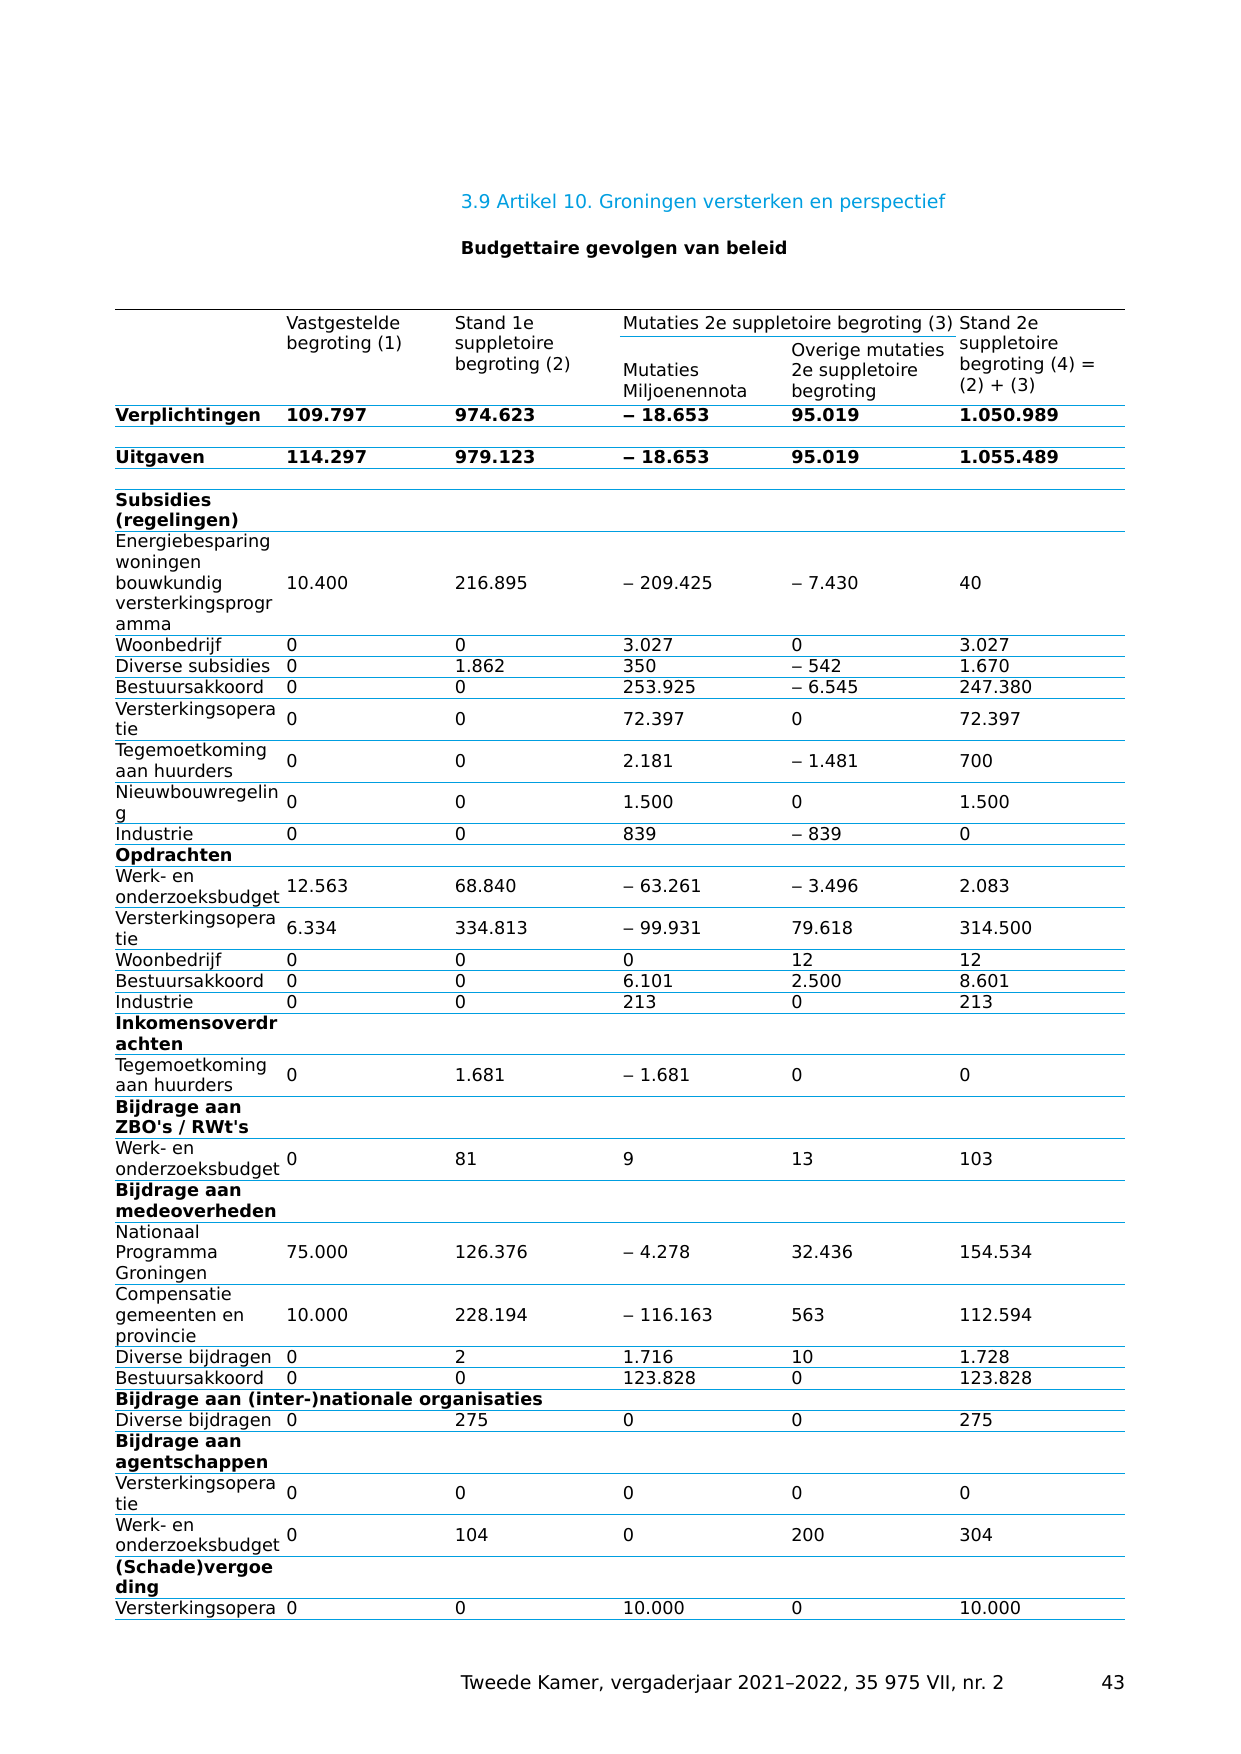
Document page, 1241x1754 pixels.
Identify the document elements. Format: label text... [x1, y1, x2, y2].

table_cell [283, 469, 452, 489]
table_cell 12 [956, 950, 1125, 970]
table_cell [956, 469, 1125, 489]
table_cell Vastgestelde begroting (1) [283, 310, 452, 404]
table_cell 0 [788, 1055, 956, 1096]
table_cell 228.194 [452, 1285, 620, 1346]
table_cell Bijdrage aan (inter-)nationale organisaties [115, 1390, 620, 1409]
table_cell 10.000 [620, 1599, 788, 1619]
table_cell 112.594 [956, 1285, 1125, 1346]
table_cell 1.716 [620, 1347, 788, 1367]
table_cell 0 [452, 971, 620, 991]
table_cell Versterkingsopera [115, 1599, 283, 1619]
table_cell 0 [283, 636, 452, 656]
table_cell [788, 469, 956, 489]
table_cell 0 [452, 1599, 620, 1619]
table_cell ‒ 18.653 [620, 406, 788, 426]
table_cell Energiebesparing woningen bouwkundig versterkingsprogramma [115, 532, 283, 634]
table_cell 3.027 [620, 636, 788, 656]
table_cell Verplichtingen [115, 406, 283, 426]
table_cell 40 [956, 532, 1125, 634]
table_cell Bestuursakkoord [115, 1368, 283, 1388]
table_cell Werk- en onderzoeksbudget [115, 867, 283, 907]
table_cell Versterkingsoperatie [115, 1474, 283, 1514]
table_cell [956, 427, 1125, 447]
table_cell 1.050.989 [956, 406, 1125, 426]
table_cell Werk- en onderzoeksbudget [115, 1139, 283, 1179]
table_cell 0 [283, 1599, 452, 1619]
table_cell 1.055.489 [956, 448, 1125, 468]
table_cell [452, 1557, 620, 1598]
table_cell 0 [788, 1411, 956, 1431]
table_cell 0 [283, 699, 452, 740]
table_cell 104 [452, 1515, 620, 1556]
table_cell ‒ 209.425 [620, 532, 788, 634]
table_cell 0 [452, 678, 620, 698]
table_cell Nieuwbouwregeling [115, 783, 283, 823]
table_cell Bestuursakkoord [115, 971, 283, 991]
table_cell ‒ 63.261 [620, 867, 788, 907]
table_cell 1.681 [452, 1055, 620, 1096]
table_cell 103 [956, 1139, 1125, 1179]
table_cell [452, 1014, 620, 1054]
table_cell 95.019 [788, 406, 956, 426]
table_cell 2 [452, 1347, 620, 1367]
table_cell [620, 469, 788, 489]
table_cell 3.027 [956, 636, 1125, 656]
table_cell 304 [956, 1515, 1125, 1556]
table_cell 109.797 [283, 406, 452, 426]
table_cell 72.397 [620, 699, 788, 740]
table_cell 1.500 [956, 783, 1125, 823]
table_cell [115, 310, 283, 404]
table_cell 0 [283, 1515, 452, 1556]
table_cell Bijdrage aan agentschappen [115, 1432, 283, 1472]
table_cell Uitgaven [115, 448, 283, 468]
table_cell 974.623 [452, 406, 620, 426]
table_cell Tegemoetkoming aan huurders [115, 741, 283, 781]
text Budgettaire gevolgen van beleid [461, 236, 1125, 259]
table_cell 2.083 [956, 867, 1125, 907]
table_cell [283, 1557, 452, 1598]
table_cell ‒ 116.163 [620, 1285, 788, 1346]
table_cell 979.123 [452, 448, 620, 468]
table_cell 314.500 [956, 908, 1125, 949]
table_cell 13 [788, 1139, 956, 1179]
table_cell [283, 1097, 452, 1138]
table_cell Versterkingsoperatie [115, 699, 283, 740]
table_cell ‒ 3.496 [788, 867, 956, 907]
table_cell [788, 1014, 956, 1054]
table_header Tabel 13 Budgettaire gevolgen van beleid artikel 10. Groningen versterken en perspectief (bedragen x € 1.000) [115, 261, 1125, 309]
table_cell Mutaties 2e suppletoire begroting (3) [620, 310, 956, 336]
table_cell Inkomensoverdrachten [115, 1014, 283, 1054]
table_cell 2.181 [620, 741, 788, 781]
table_cell Nationaal Programma Groningen [115, 1223, 283, 1284]
table_cell 213 [956, 993, 1125, 1012]
table_cell 200 [788, 1515, 956, 1556]
table_cell 12 [788, 950, 956, 970]
table_cell [452, 1097, 620, 1138]
table_cell 126.376 [452, 1223, 620, 1284]
table_cell Bestuursakkoord [115, 678, 283, 698]
table_cell ‒ 99.931 [620, 908, 788, 949]
table_cell Werk- en onderzoeksbudget [115, 1515, 283, 1556]
table_cell 0 [956, 1055, 1125, 1096]
table_cell Bijdrage aan medeoverheden [115, 1181, 283, 1221]
table_cell ‒ 4.278 [620, 1223, 788, 1284]
table_cell 1.862 [452, 657, 620, 677]
table_cell 0 [956, 824, 1125, 844]
table_cell 9 [620, 1139, 788, 1179]
table_cell 350 [620, 657, 788, 677]
table_cell [283, 1432, 452, 1472]
table_cell Overige mutaties 2e suppletoire begroting [788, 337, 956, 404]
table_cell [956, 845, 1125, 866]
table_cell 72.397 [956, 699, 1125, 740]
table_cell 700 [956, 741, 1125, 781]
table_cell 0 [283, 1055, 452, 1096]
table_cell 1.728 [956, 1347, 1125, 1367]
table_cell [620, 1390, 788, 1409]
table_cell 213 [620, 993, 788, 1012]
table_cell [788, 1432, 956, 1472]
table_cell [283, 1181, 452, 1221]
table_cell ‒ 542 [788, 657, 956, 677]
table_cell [956, 490, 1125, 531]
table_cell [788, 1097, 956, 1138]
table_cell [283, 845, 452, 866]
table_cell 123.828 [956, 1368, 1125, 1388]
table_cell ‒ 6.545 [788, 678, 956, 698]
table_cell 6.101 [620, 971, 788, 991]
table_cell 0 [620, 950, 788, 970]
table_cell 0 [283, 1411, 452, 1431]
table_cell [788, 1181, 956, 1221]
table_cell 275 [956, 1411, 1125, 1431]
table_cell 247.380 [956, 678, 1125, 698]
table_cell 0 [283, 950, 452, 970]
table_cell Diverse bijdragen [115, 1347, 283, 1367]
table_cell 10.000 [283, 1285, 452, 1346]
table_cell 0 [452, 1368, 620, 1388]
table_cell 12.563 [283, 867, 452, 907]
table_cell [620, 1181, 788, 1221]
table_cell 0 [283, 1139, 452, 1179]
table_cell Compensatie gemeenten en provincie [115, 1285, 283, 1346]
table_cell [452, 427, 620, 447]
table_cell [956, 1557, 1125, 1598]
table_cell 0 [283, 657, 452, 677]
table_cell Woonbedrijf [115, 950, 283, 970]
table_cell 334.813 [452, 908, 620, 949]
table_cell 0 [283, 824, 452, 844]
table_cell 0 [283, 678, 452, 698]
table_cell 0 [283, 1368, 452, 1388]
table_cell Diverse subsidies [115, 657, 283, 677]
table_cell 10.400 [283, 532, 452, 634]
table_cell 0 [788, 783, 956, 823]
table_cell 253.925 [620, 678, 788, 698]
table_cell Diverse bijdragen [115, 1411, 283, 1431]
table_cell [620, 845, 788, 866]
table_cell 10 [788, 1347, 956, 1367]
table_cell 0 [788, 1599, 956, 1619]
table_cell Mutaties Miljoenennota [620, 337, 788, 404]
table_cell ‒ 839 [788, 824, 956, 844]
table_cell 0 [283, 993, 452, 1012]
table_cell 0 [283, 1347, 452, 1367]
table_cell 0 [452, 950, 620, 970]
table_cell 81 [452, 1139, 620, 1179]
table_cell (Schade)vergoeding [115, 1557, 283, 1598]
table_cell [452, 469, 620, 489]
table_cell 32.436 [788, 1223, 956, 1284]
table_cell 839 [620, 824, 788, 844]
table_cell 0 [788, 993, 956, 1012]
table_cell 79.618 [788, 908, 956, 949]
table_cell [956, 1097, 1125, 1138]
table_cell [620, 1557, 788, 1598]
table_cell 123.828 [620, 1368, 788, 1388]
table_cell [620, 1014, 788, 1054]
table_cell [115, 469, 283, 489]
table_cell 0 [452, 699, 620, 740]
table_cell [788, 845, 956, 866]
table_cell [788, 490, 956, 531]
table_cell 1.670 [956, 657, 1125, 677]
title 3.9 Artikel 10. Groningen versterken en perspectief [461, 191, 1125, 213]
table_cell [956, 1181, 1125, 1221]
table_cell [788, 1390, 956, 1409]
table_cell 216.895 [452, 532, 620, 634]
table_cell Woonbedrijf [115, 636, 283, 656]
table_cell 0 [283, 1474, 452, 1514]
table_cell Versterkingsoperatie [115, 908, 283, 949]
table_cell Tegemoetkoming aan huurders [115, 1055, 283, 1096]
table_cell 0 [788, 636, 956, 656]
table_cell 0 [620, 1515, 788, 1556]
table_cell 0 [956, 1474, 1125, 1514]
table_cell 75.000 [283, 1223, 452, 1284]
table_cell [620, 1432, 788, 1472]
table_cell Opdrachten [115, 845, 283, 866]
table_cell 8.601 [956, 971, 1125, 991]
table_cell ‒ 18.653 [620, 448, 788, 468]
table_cell Subsidies (regelingen) [115, 490, 283, 531]
table_cell [452, 1181, 620, 1221]
table_cell 0 [452, 783, 620, 823]
table_cell 0 [283, 971, 452, 991]
table_cell 154.534 [956, 1223, 1125, 1284]
table_cell 2.500 [788, 971, 956, 991]
table_cell 0 [620, 1474, 788, 1514]
table_cell 1.500 [620, 783, 788, 823]
table_cell 0 [452, 993, 620, 1012]
table_cell Stand 2e suppletoire begroting (4) = (2) + (3) [956, 310, 1125, 404]
table_cell 563 [788, 1285, 956, 1346]
table_cell Stand 1e suppletoire begroting (2) [452, 310, 620, 404]
table_cell Industrie [115, 824, 283, 844]
table_cell 0 [620, 1411, 788, 1431]
table_cell 0 [283, 741, 452, 781]
table_cell ‒ 1.481 [788, 741, 956, 781]
table_cell 0 [452, 1474, 620, 1514]
table_cell 95.019 [788, 448, 956, 468]
table_cell [620, 427, 788, 447]
table_cell 114.297 [283, 448, 452, 468]
table_cell ‒ 1.681 [620, 1055, 788, 1096]
table_cell Industrie [115, 993, 283, 1012]
table_cell [620, 1097, 788, 1138]
table_cell 0 [788, 1474, 956, 1514]
table_cell 0 [788, 699, 956, 740]
table_cell [956, 1014, 1125, 1054]
table_cell 0 [283, 783, 452, 823]
table_cell [452, 490, 620, 531]
table_cell 0 [452, 636, 620, 656]
table_cell [283, 1014, 452, 1054]
table_cell [452, 845, 620, 866]
table_cell [956, 1432, 1125, 1472]
table_cell 0 [788, 1368, 956, 1388]
table_cell 275 [452, 1411, 620, 1431]
table_cell 68.840 [452, 867, 620, 907]
table_cell [115, 427, 283, 447]
table_cell ‒ 7.430 [788, 532, 956, 634]
table_cell [283, 490, 452, 531]
table_cell [788, 427, 956, 447]
table_cell [788, 1557, 956, 1598]
table_cell [956, 1390, 1125, 1409]
table_cell Bijdrage aan ZBO's / RWt's [115, 1097, 283, 1138]
table_cell [452, 1432, 620, 1472]
table_cell 0 [452, 824, 620, 844]
table_cell [620, 490, 788, 531]
table_cell 0 [452, 741, 620, 781]
table_cell [283, 427, 452, 447]
table_cell 10.000 [956, 1599, 1125, 1619]
table_cell 6.334 [283, 908, 452, 949]
